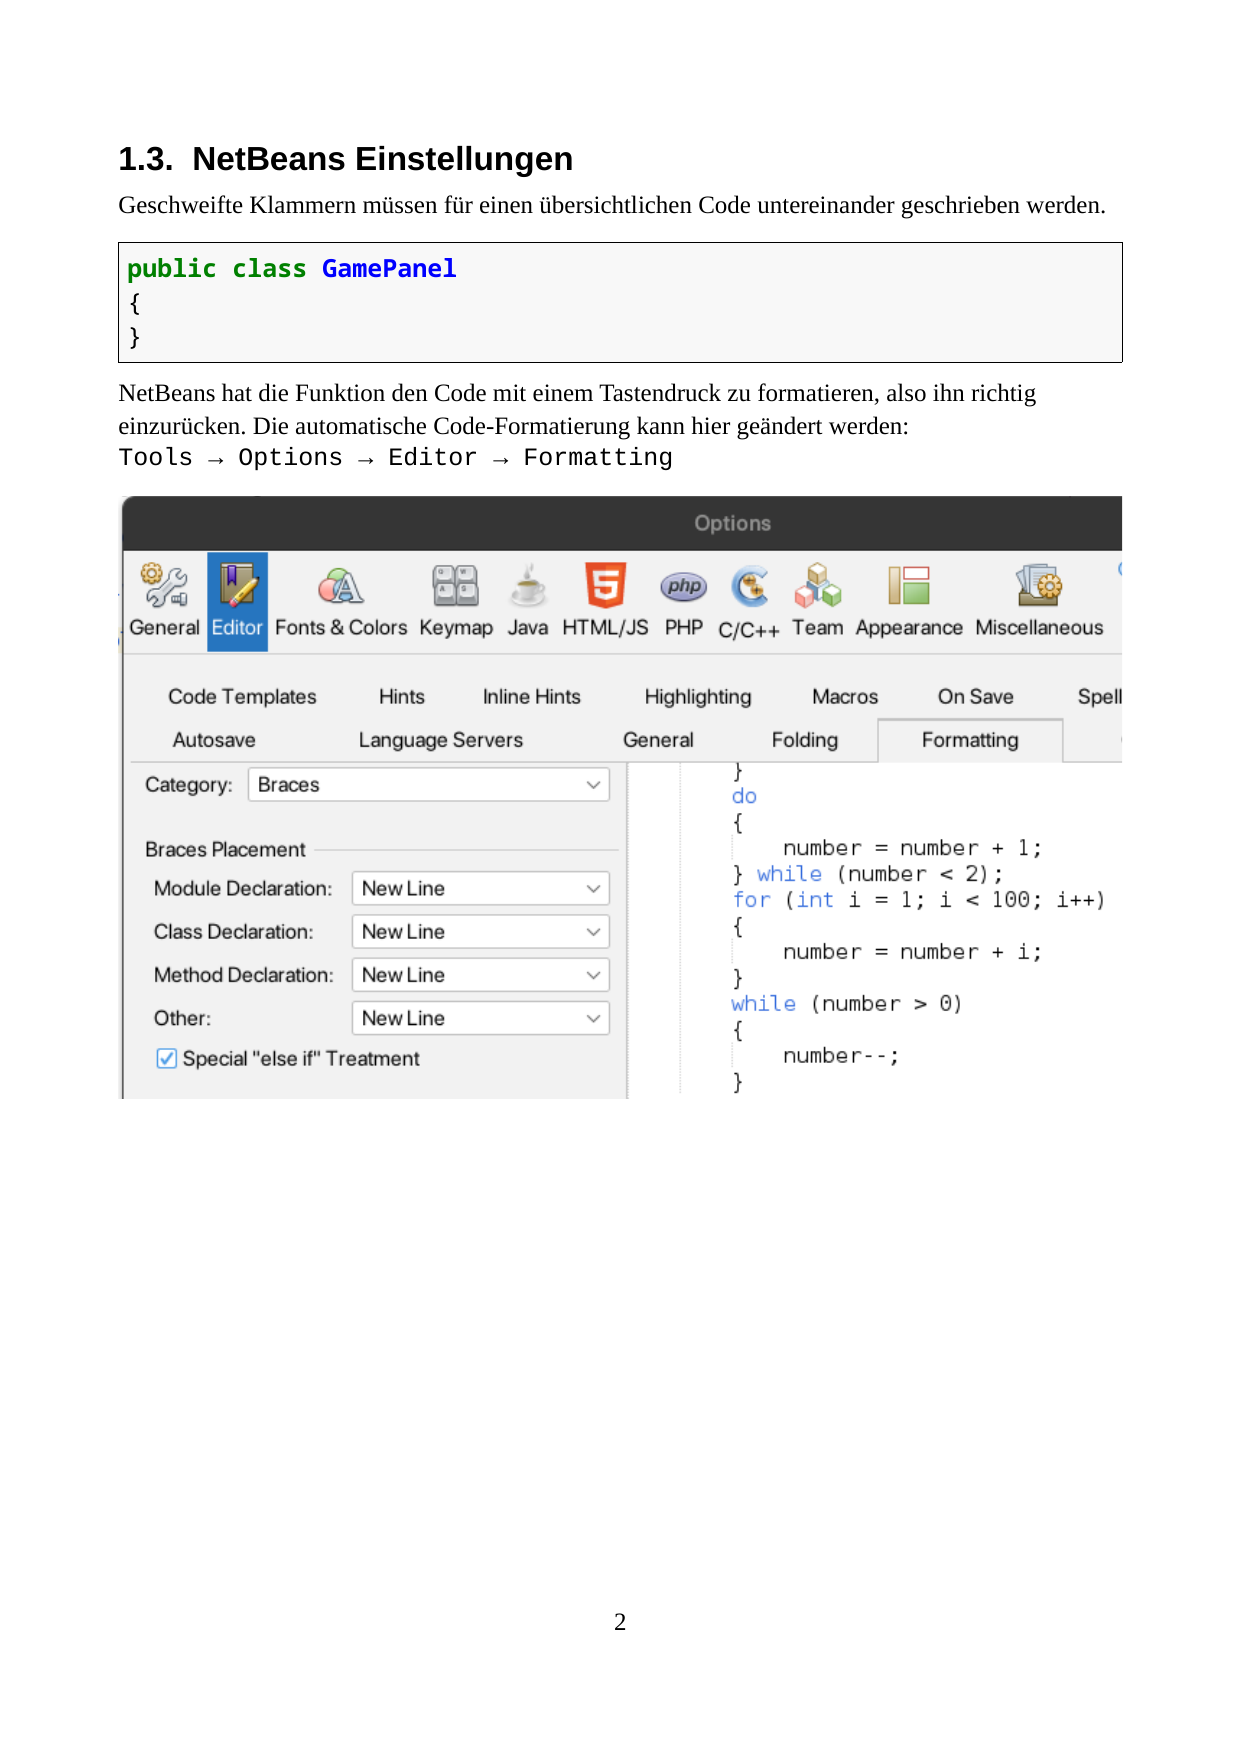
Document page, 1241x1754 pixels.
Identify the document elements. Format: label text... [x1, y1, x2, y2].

subtitle NetBeans Einstellungen [118, 139, 1122, 177]
picture [118, 496, 1123, 1099]
text Geschweifte Klammern müssen für einen übersichtlichen Code untereinander geschrieben werden. [118, 190, 1122, 219]
text } [127, 319, 1113, 353]
text { [127, 285, 1113, 319]
text [118, 237, 1122, 242]
text NetBeans hat die Funktion den Code mit einem Tastendruck zu formatieren, also ihn richtig einzurücken. Die automatische Code-Formatierung kann hier geändert werden: Tools → Options → Editor → Formatting [118, 363, 1122, 472]
text public class GamePanel [127, 251, 1113, 285]
